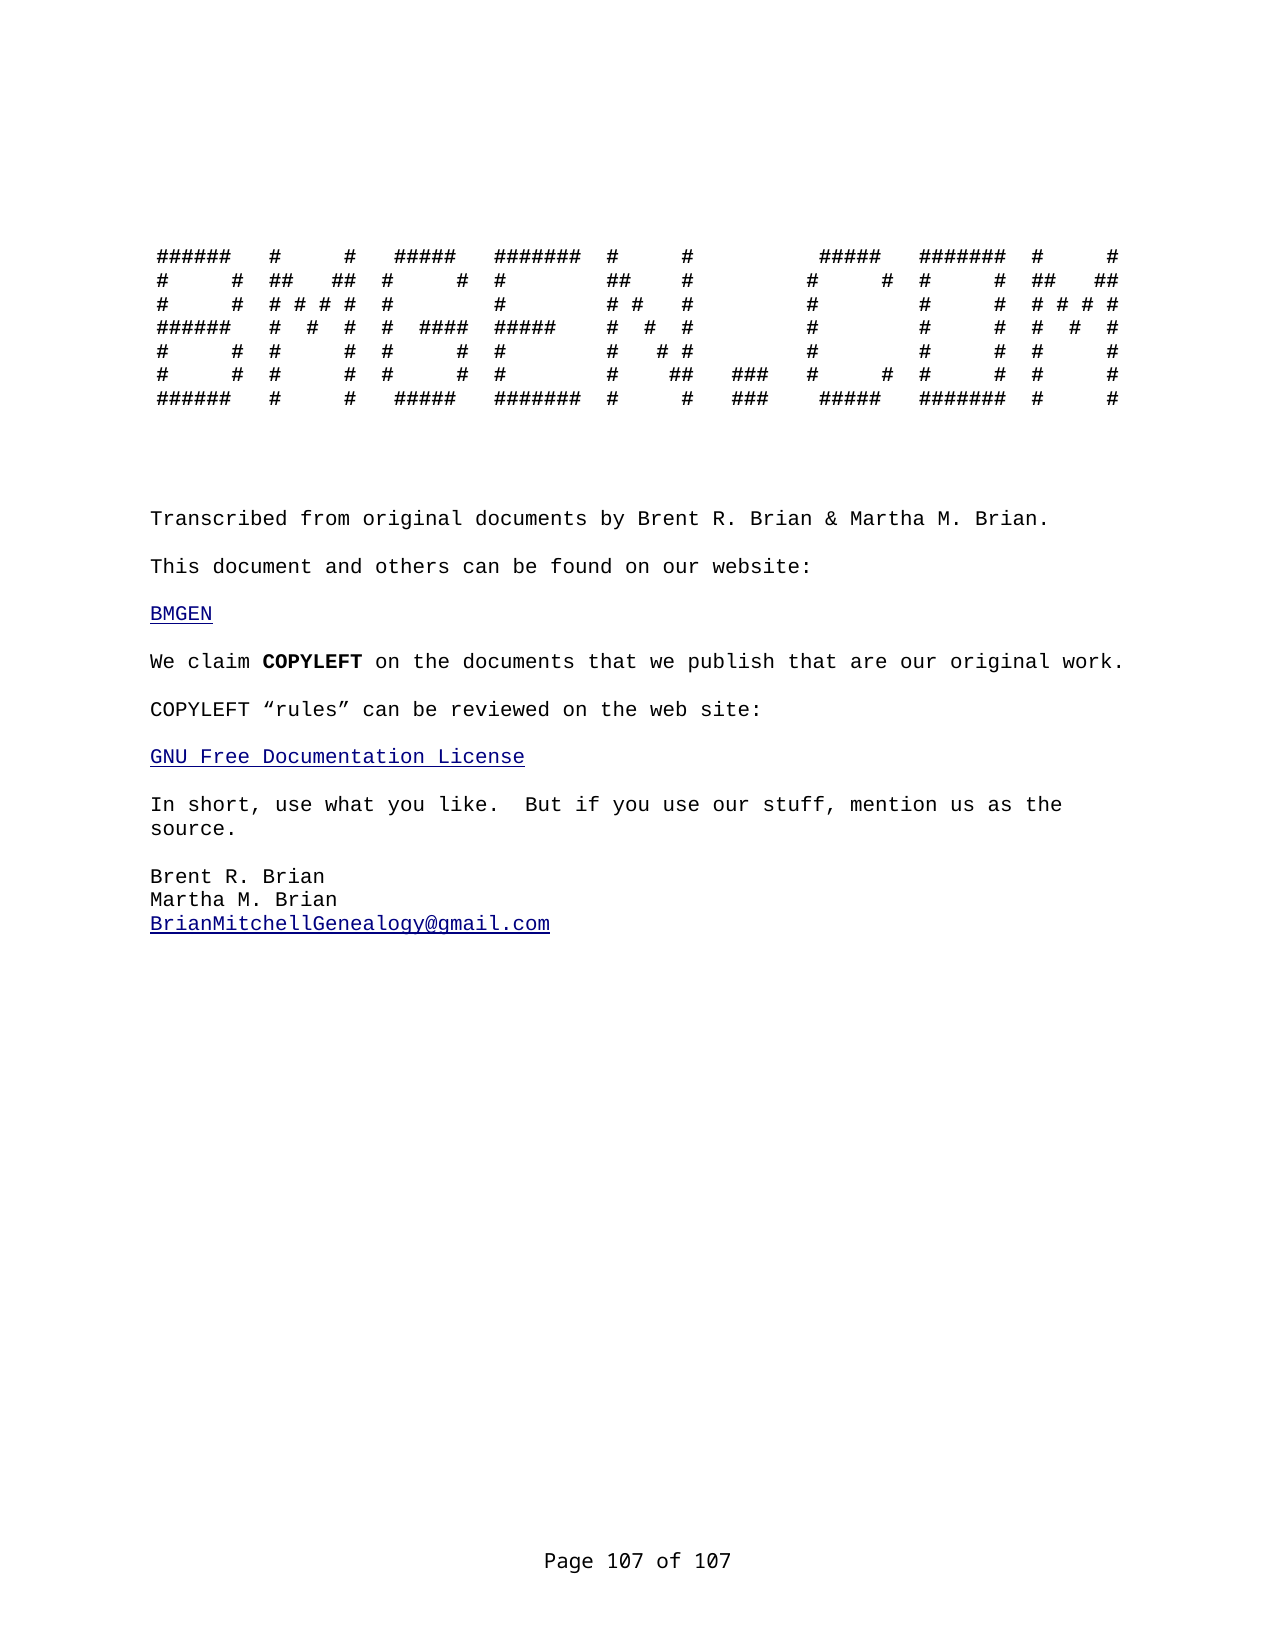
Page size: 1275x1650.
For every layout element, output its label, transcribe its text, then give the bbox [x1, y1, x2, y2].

text # # # # # # # # ## ### # # # # # # [150, 364, 1125, 388]
text Brent R. Brian [150, 866, 1125, 889]
text COPYLEFT “rules” can be reviewed on the web site: [150, 699, 1125, 722]
text ###### # # ##### ####### # # ##### ####### # # [150, 246, 1125, 270]
text BrianMitchellGenealogy@gmail.com [150, 913, 1125, 937]
text This document and others can be found on our website: [150, 556, 1125, 579]
text BMGEN [150, 603, 1125, 627]
text # # # # # # # # # # # # # # # # # # [150, 293, 1125, 317]
text ###### # # ##### ####### # # ### ##### ####### # # [150, 388, 1125, 412]
text ###### # # # # #### ##### # # # # # # # # # [150, 317, 1125, 341]
text # # ## ## # # # ## # # # # # ## ## [150, 270, 1125, 293]
text GNU Free Documentation License [150, 747, 1125, 770]
text We claim COPYLEFT on the documents that we publish that are our original work. [150, 651, 1125, 675]
text Martha M. Brian [150, 889, 1125, 913]
text In short, use what you like. But if you use our stuff, mention us as the source. [150, 794, 1125, 842]
text # # # # # # # # # # # # # # # [150, 341, 1125, 364]
text Transcribed from original documents by Brent R. Brian & Martha M. Brian. [150, 508, 1125, 532]
